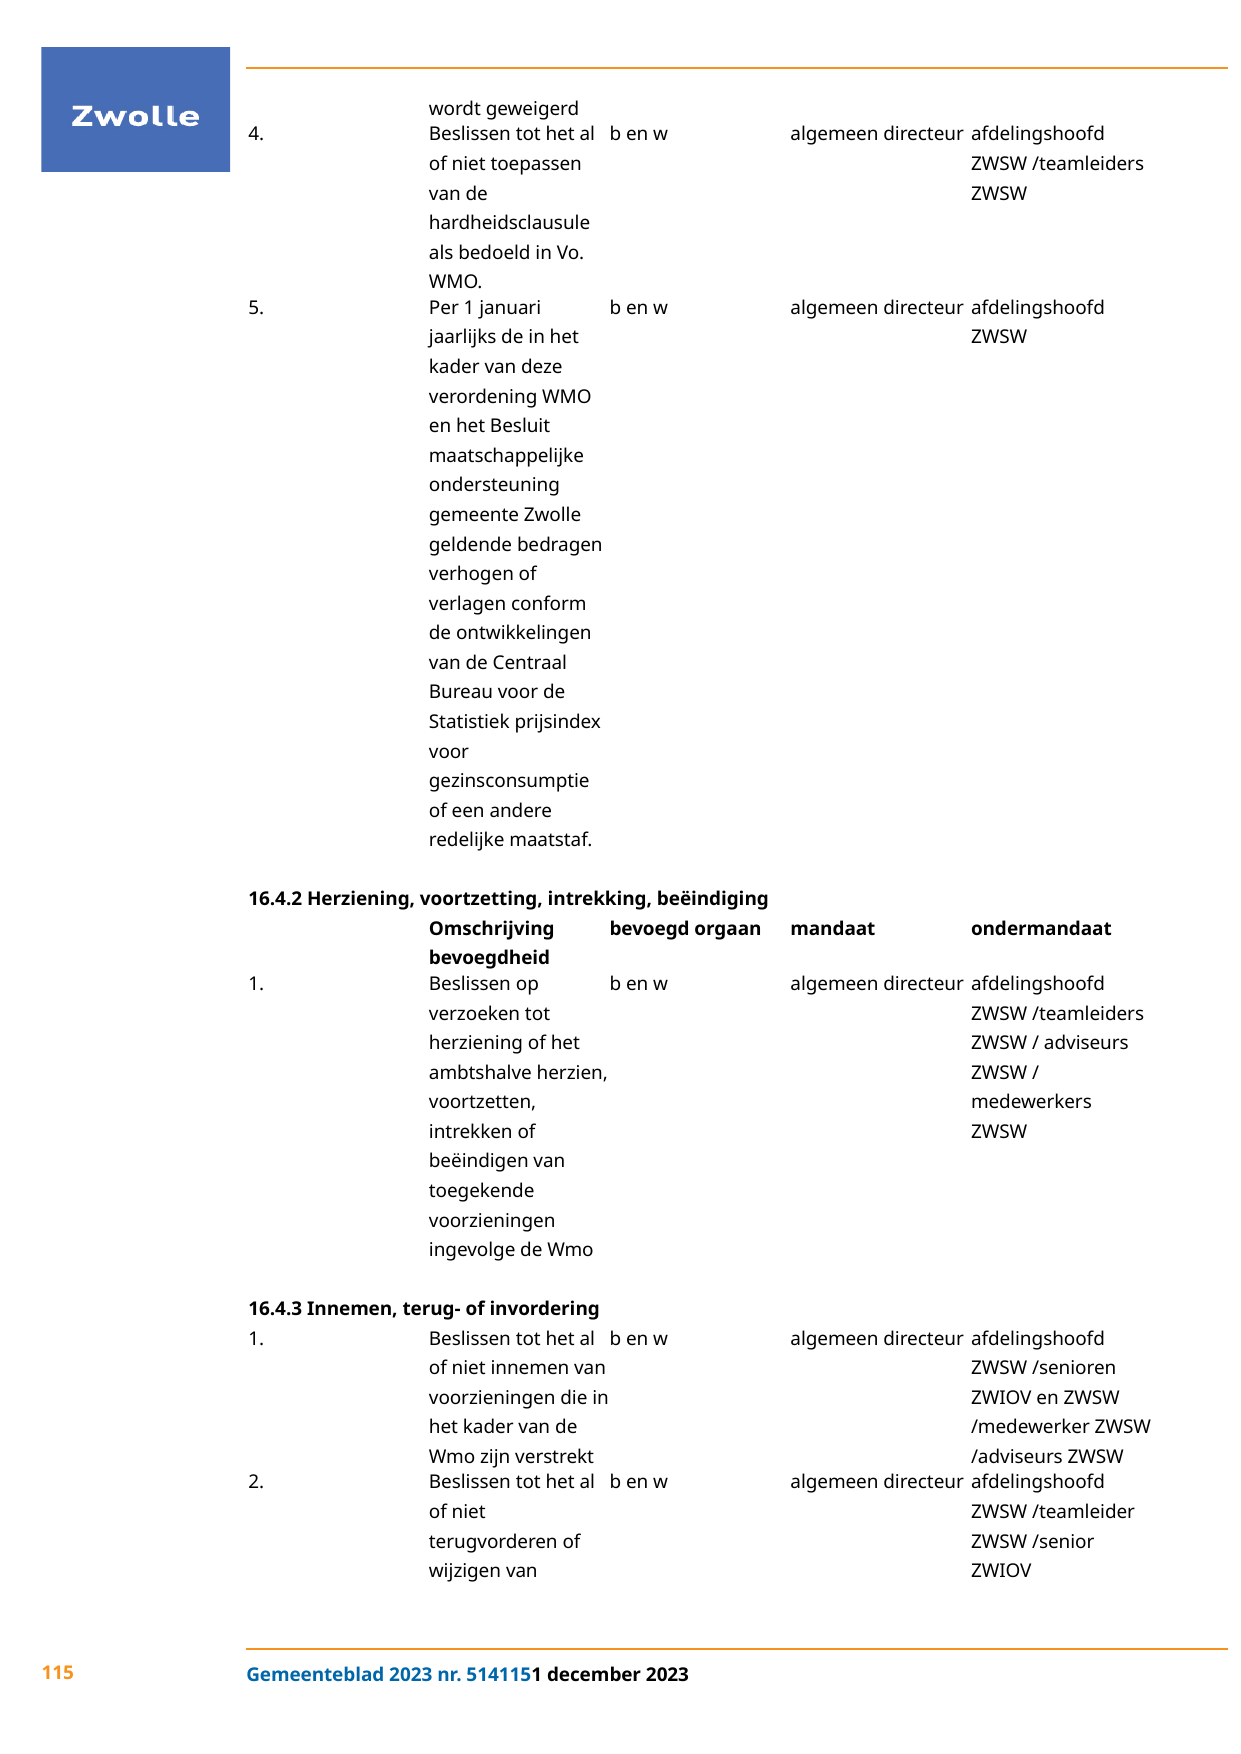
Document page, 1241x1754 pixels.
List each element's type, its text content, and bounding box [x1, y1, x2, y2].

table_header b en w [609, 1325, 790, 1469]
table_cell Beslissen tot het al of niet terugvorderen of wijzigen van [429, 1469, 609, 1583]
table_header afdelingshoofd ZWSW /senioren ZWIOV en ZWSW /medewerker ZWSW /adviseurs ZWSW [971, 1325, 1152, 1469]
table_cell afdelingshoofd ZWSW /teamleiders ZWSW [971, 121, 1152, 294]
table_cell algemeen directeur [790, 121, 971, 294]
table_cell algemeen directeur [790, 970, 971, 1262]
table_header Beslissen tot het al of niet innemen van voorzieningen die in het kader van de Wmo zijn verstrekt [429, 1325, 609, 1469]
table_cell Per 1 januari jaarlijks de in het kader van deze verordening WMO en het Besluit maatschappelijke ondersteuning gemeente Zwolle geldende bedragen verhogen of verlagen conform de ontwikkelingen van de Centraal Bureau voor de Statistiek prijsindex voor gezinsconsumptie of een andere redelijke maatstaf. [429, 294, 609, 852]
table_cell [790, 95, 971, 121]
table_cell afdelingshoofd ZWSW /teamleiders ZWSW / adviseurs ZWSW / medewerkers ZWSW [971, 970, 1152, 1262]
text 16.4.3 Innemen, terug- of invordering [248, 1295, 1152, 1321]
table_cell 4. [248, 121, 429, 294]
table_cell b en w [609, 970, 790, 1262]
table_cell [609, 95, 790, 121]
table_cell b en w [609, 294, 790, 852]
table_cell Beslissen tot het al of niet toepassen van de hardheidsclausule als bedoeld in Vo. WMO. [429, 121, 609, 294]
table_header [248, 915, 429, 970]
text 16.4.2 Herziening, voortzetting, intrekking, beëindiging [248, 885, 1152, 911]
table_header mandaat [790, 915, 971, 970]
table_cell b en w [609, 121, 790, 294]
table_header Omschrijving bevoegdheid [429, 915, 609, 970]
table_cell afdelingshoofd ZWSW /teamleider ZWSW /senior ZWIOV [971, 1469, 1152, 1583]
table_header bevoegd orgaan [609, 915, 790, 970]
table_cell wordt geweigerd [429, 95, 609, 121]
table_cell algemeen directeur [790, 1469, 971, 1583]
table_cell 2. [248, 1469, 429, 1583]
table_cell b en w [609, 1469, 790, 1583]
table_cell Beslissen op verzoeken tot herziening of het ambtshalve herzien, voortzetten, intrekken of beëindigen van toegekende voorzieningen ingevolge de Wmo [429, 970, 609, 1262]
table_header algemeen directeur [790, 1325, 971, 1469]
table_header 1. [248, 1325, 429, 1469]
table_cell [248, 95, 429, 121]
table_cell afdelingshoofd ZWSW [971, 294, 1152, 852]
table_cell 1. [248, 970, 429, 1262]
table_header ondermandaat [971, 915, 1152, 970]
picture [41, 47, 231, 172]
table_cell algemeen directeur [790, 294, 971, 852]
table_cell 5. [248, 294, 429, 852]
table_cell [971, 95, 1152, 121]
